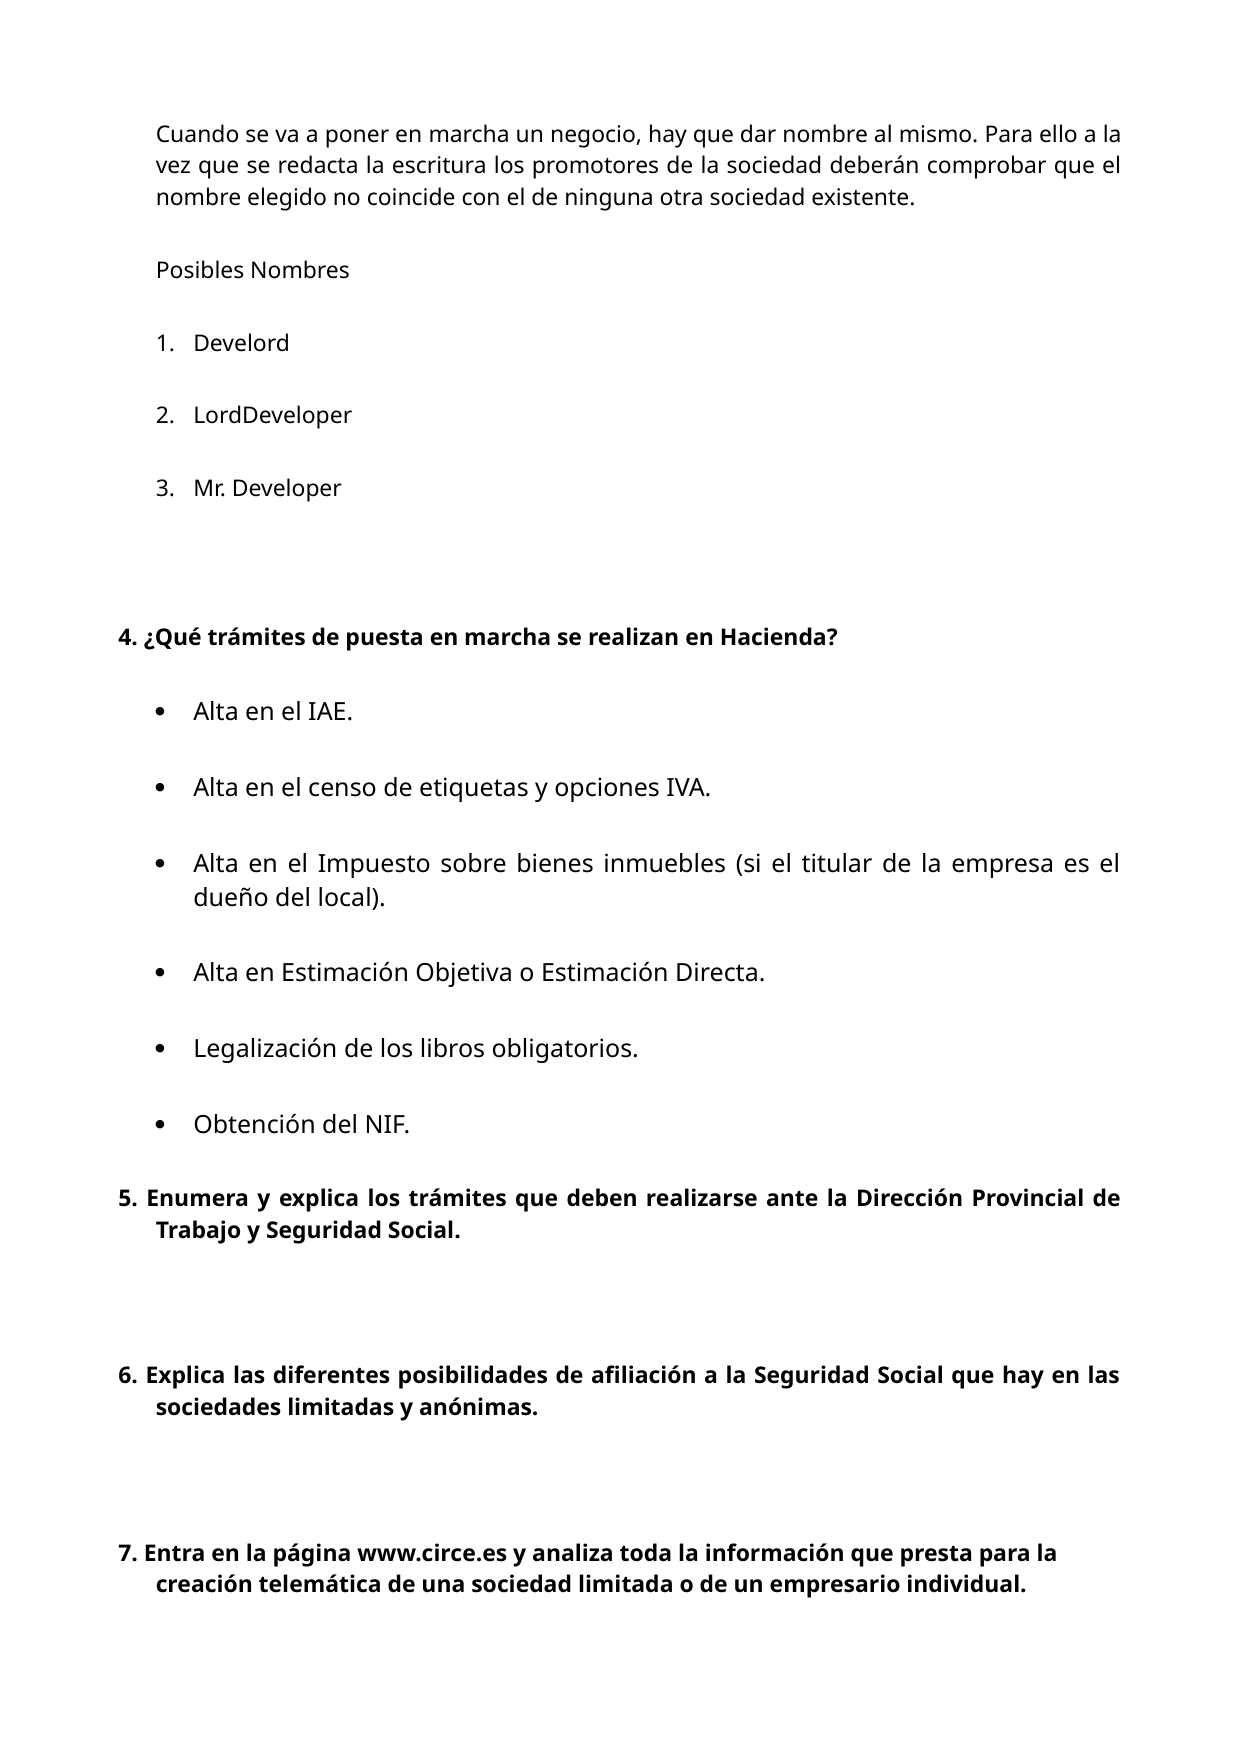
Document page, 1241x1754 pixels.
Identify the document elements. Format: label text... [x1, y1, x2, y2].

list Alta en el Impuesto sobre bienes inmuebles (si el titular de la empresa es el dueño del local). [156, 845, 1122, 913]
list LordDeveloper [156, 399, 1122, 431]
text 5. Enumera y explica los trámites que deben realizarse ante la Dirección Provincial de Trabajo y Seguridad Social. [118, 1182, 1122, 1245]
text 4. ¿Qué trámites de puesta en marcha se realizan en Hacienda? [118, 621, 1122, 652]
text 7. Entra en la página www.circe.es y analiza toda la información que presta para la creación telemática de una sociedad limitada o de un empresario individual. [118, 1536, 1122, 1599]
text Cuando se va a poner en marcha un negocio, hay que dar nombre al mismo. Para ello a la vez que se redacta la escritura los promotores de la sociedad deberán comprobar que el nombre elegido no coincide con el de ninguna otra sociedad existente. [156, 118, 1122, 212]
list Alta en el IAE. [156, 694, 1122, 728]
list Legalización de los libros obligatorios. [156, 1031, 1122, 1065]
list Alta en Estimación Objetiva o Estimación Directa. [156, 955, 1122, 989]
list Obtención del NIF. [156, 1107, 1122, 1141]
text 6. Explica las diferentes posibilidades de afiliación a la Seguridad Social que hay en las sociedades limitadas y anónimas. [118, 1359, 1122, 1422]
list Alta en el censo de etiquetas y opciones IVA. [156, 769, 1122, 804]
list Develord [156, 326, 1122, 358]
list Mr. Developer [156, 472, 1122, 503]
text Posibles Nombres [156, 253, 1122, 285]
